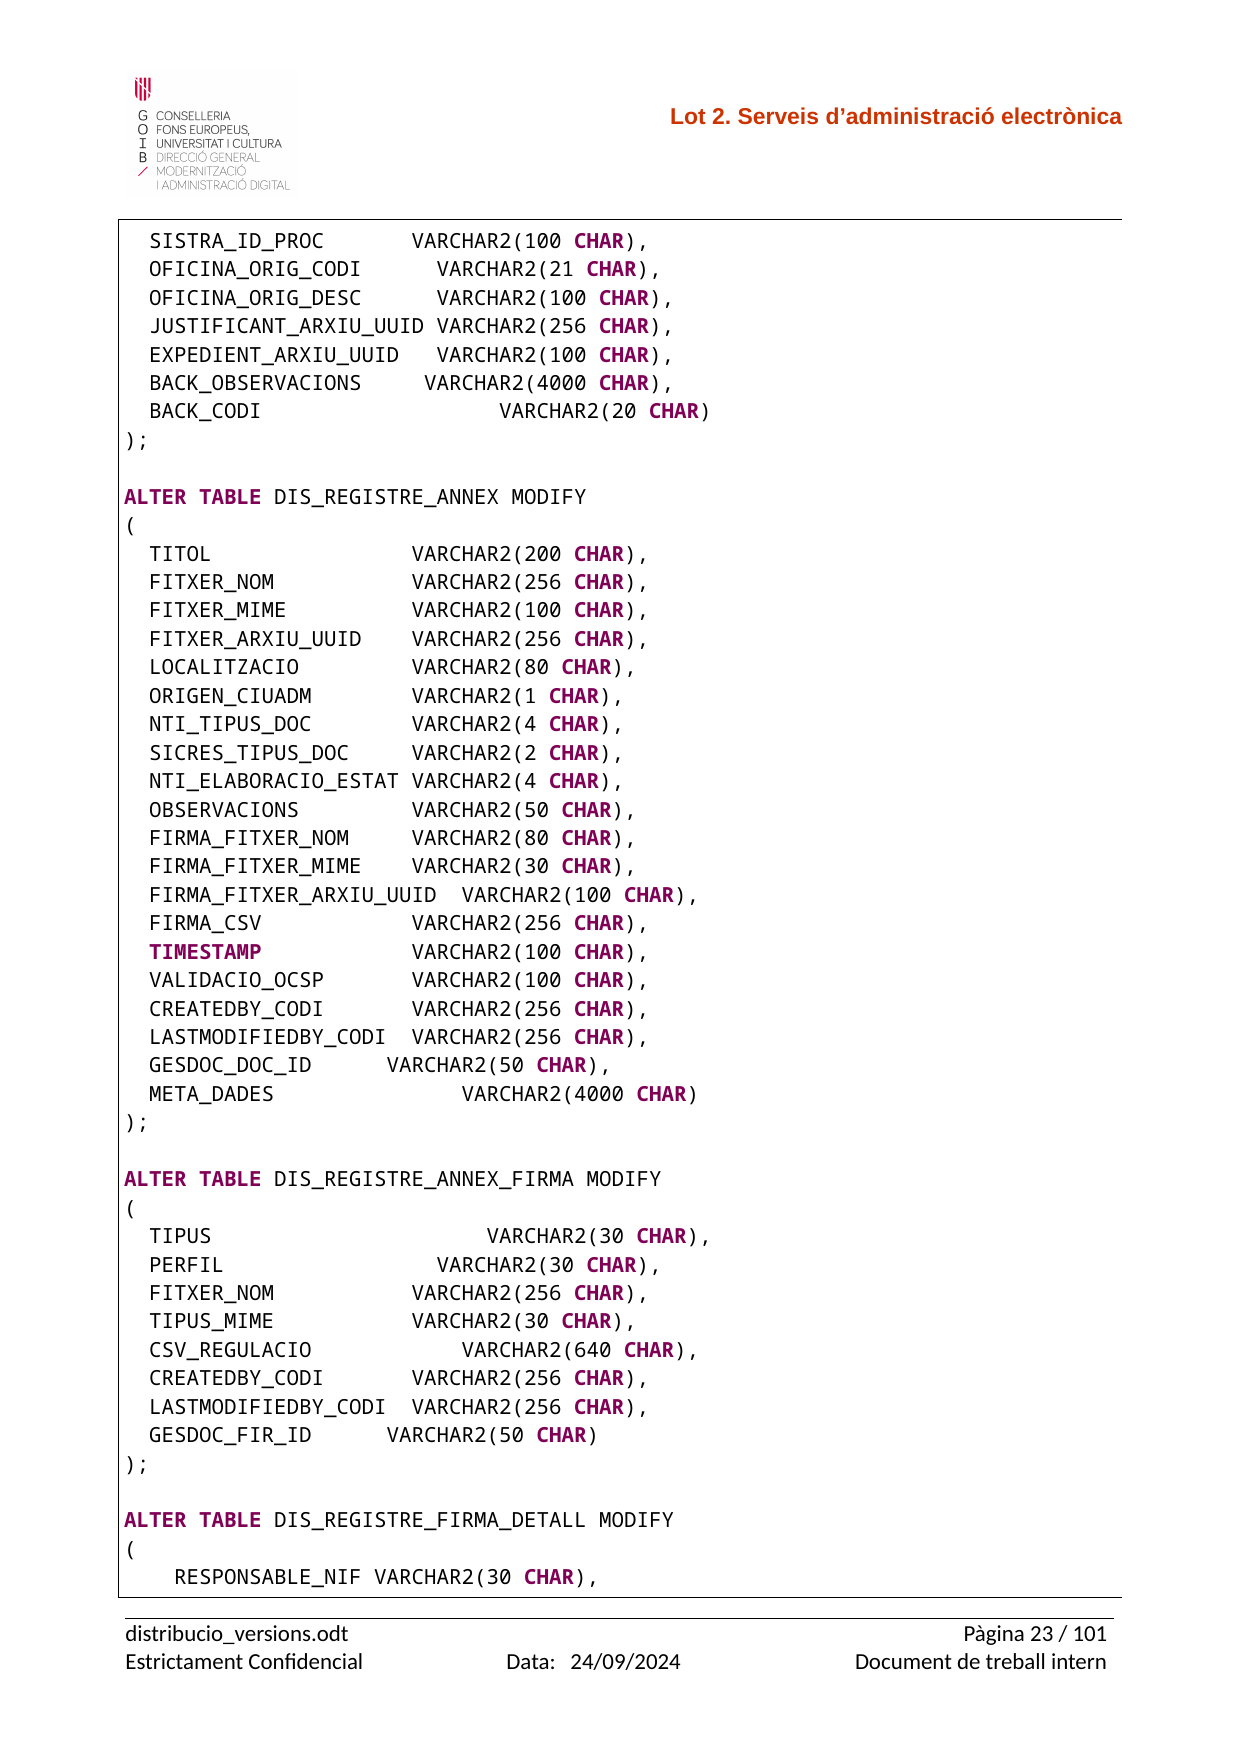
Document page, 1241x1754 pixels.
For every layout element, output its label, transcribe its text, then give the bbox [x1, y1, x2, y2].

picture [126, 70, 299, 197]
table_header SISTRA_ID_PROC VARCHAR2(100 CHAR), OFICINA_ORIG_CODI VARCHAR2(21 CHAR), OFICINA_ORIG_DESC VARCHAR2(100 CHAR), JUSTIFICANT_ARXIU_UUID VARCHAR2(256 CHAR), EXPEDIENT_ARXIU_UUID VARCHAR2(100 CHAR), BACK_OBSERVACIONS VARCHAR2(4000 CHAR), BACK_CODI VARCHAR2(20 CHAR) ); ALTER TABLE DIS_REGISTRE_ANNEX MODIFY ( TITOL VARCHAR2(200 CHAR), FITXER_NOM VARCHAR2(256 CHAR), FITXER_MIME VARCHAR2(100 CHAR), FITXER_ARXIU_UUID VARCHAR2(256 CHAR), LOCALITZACIO VARCHAR2(80 CHAR), ORIGEN_CIUADM VARCHAR2(1 CHAR), NTI_TIPUS_DOC VARCHAR2(4 CHAR), SICRES_TIPUS_DOC VARCHAR2(2 CHAR), NTI_ELABORACIO_ESTAT VARCHAR2(4 CHAR), OBSERVACIONS VARCHAR2(50 CHAR), FIRMA_FITXER_NOM VARCHAR2(80 CHAR), FIRMA_FITXER_MIME VARCHAR2(30 CHAR), FIRMA_FITXER_ARXIU_UUID VARCHAR2(100 CHAR), FIRMA_CSV VARCHAR2(256 CHAR), TIMESTAMP VARCHAR2(100 CHAR), VALIDACIO_OCSP VARCHAR2(100 CHAR), CREATEDBY_CODI VARCHAR2(256 CHAR), LASTMODIFIEDBY_CODI VARCHAR2(256 CHAR), GESDOC_DOC_ID VARCHAR2(50 CHAR), META_DADES VARCHAR2(4000 CHAR) ); ALTER TABLE DIS_REGISTRE_ANNEX_FIRMA MODIFY ( TIPUS VARCHAR2(30 CHAR), PERFIL VARCHAR2(30 CHAR), FITXER_NOM VARCHAR2(256 CHAR), TIPUS_MIME VARCHAR2(30 CHAR), CSV_REGULACIO VARCHAR2(640 CHAR), CREATEDBY_CODI VARCHAR2(256 CHAR), LASTMODIFIEDBY_CODI VARCHAR2(256 CHAR), GESDOC_FIR_ID VARCHAR2(50 CHAR) ); ALTER TABLE DIS_REGISTRE_FIRMA_DETALL MODIFY ( RESPONSABLE_NIF VARCHAR2(30 CHAR), [119, 220, 1122, 1597]
